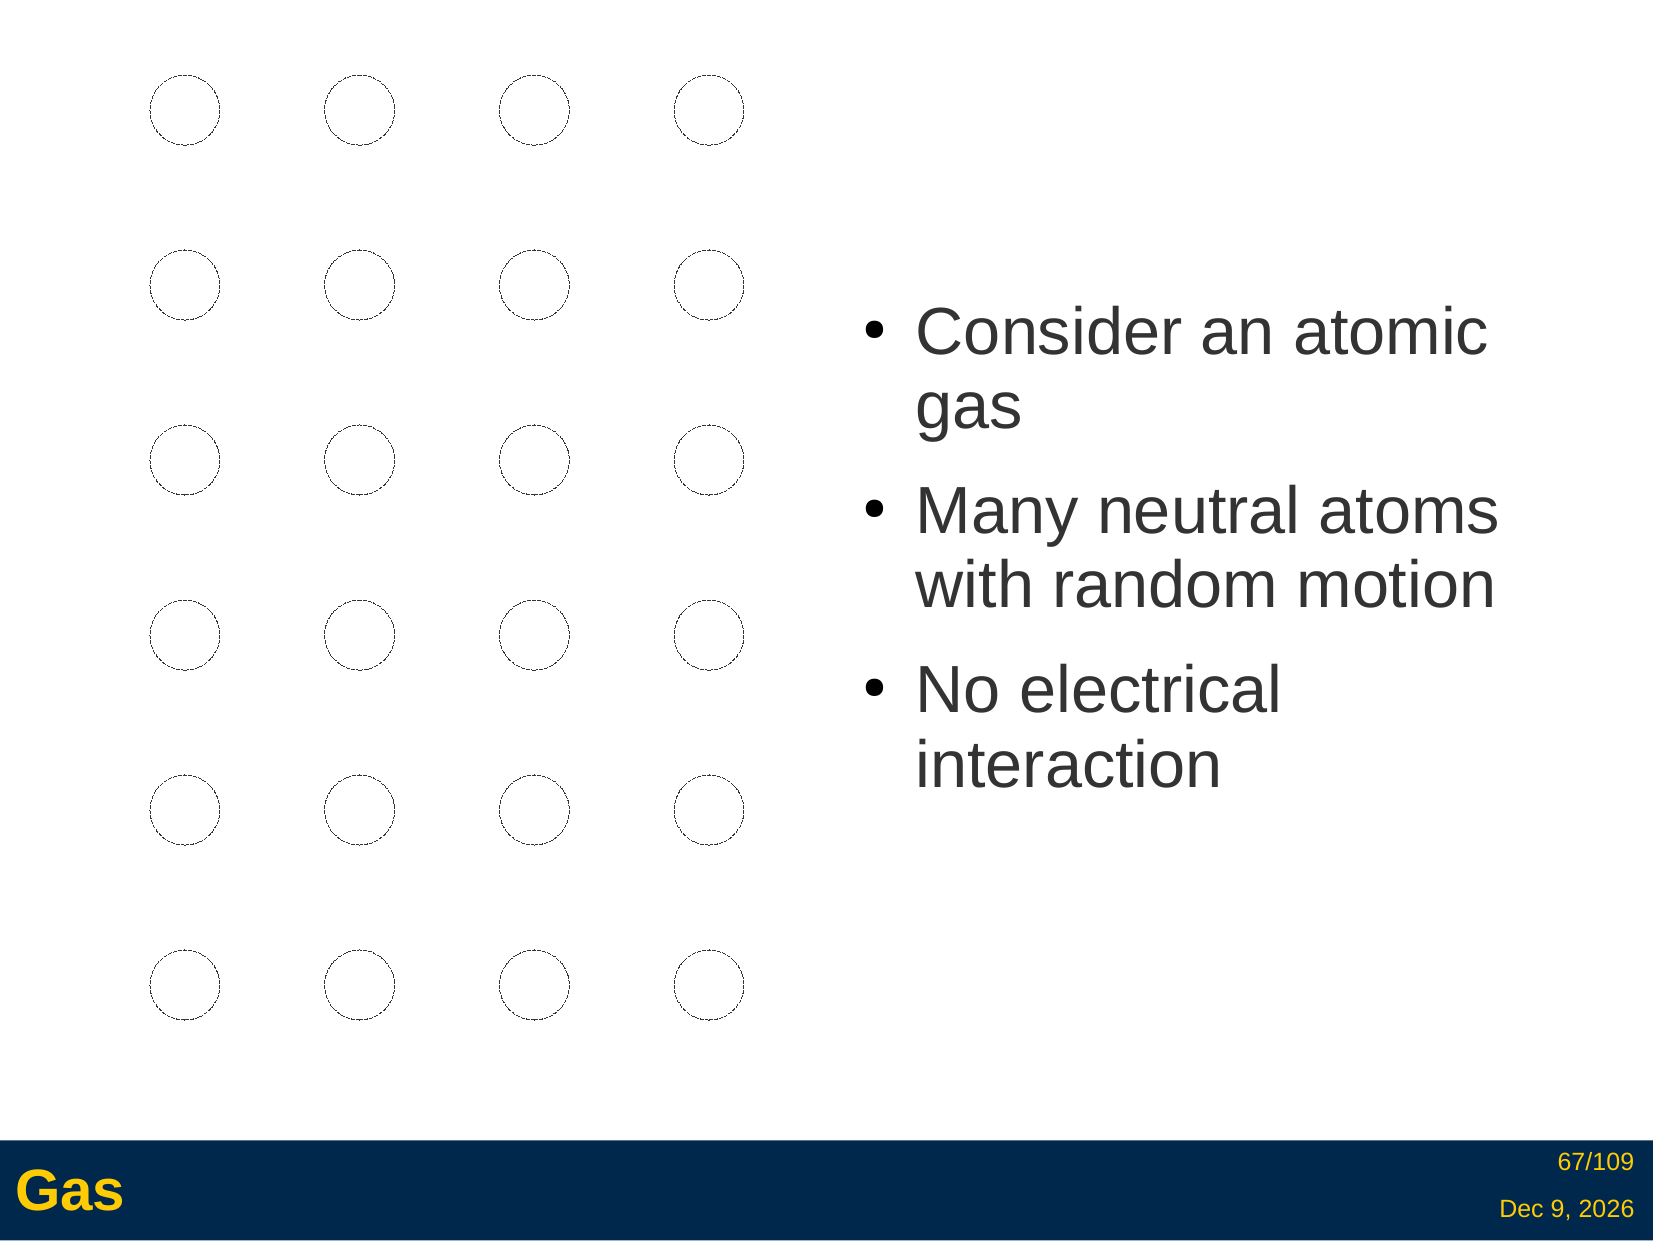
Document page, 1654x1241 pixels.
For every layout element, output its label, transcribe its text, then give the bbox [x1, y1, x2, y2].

list Consider an atomic gas Many neutral atoms with random motion No electrical interaction [845, 75, 1572, 1021]
title Gas [14, 1140, 1380, 1241]
